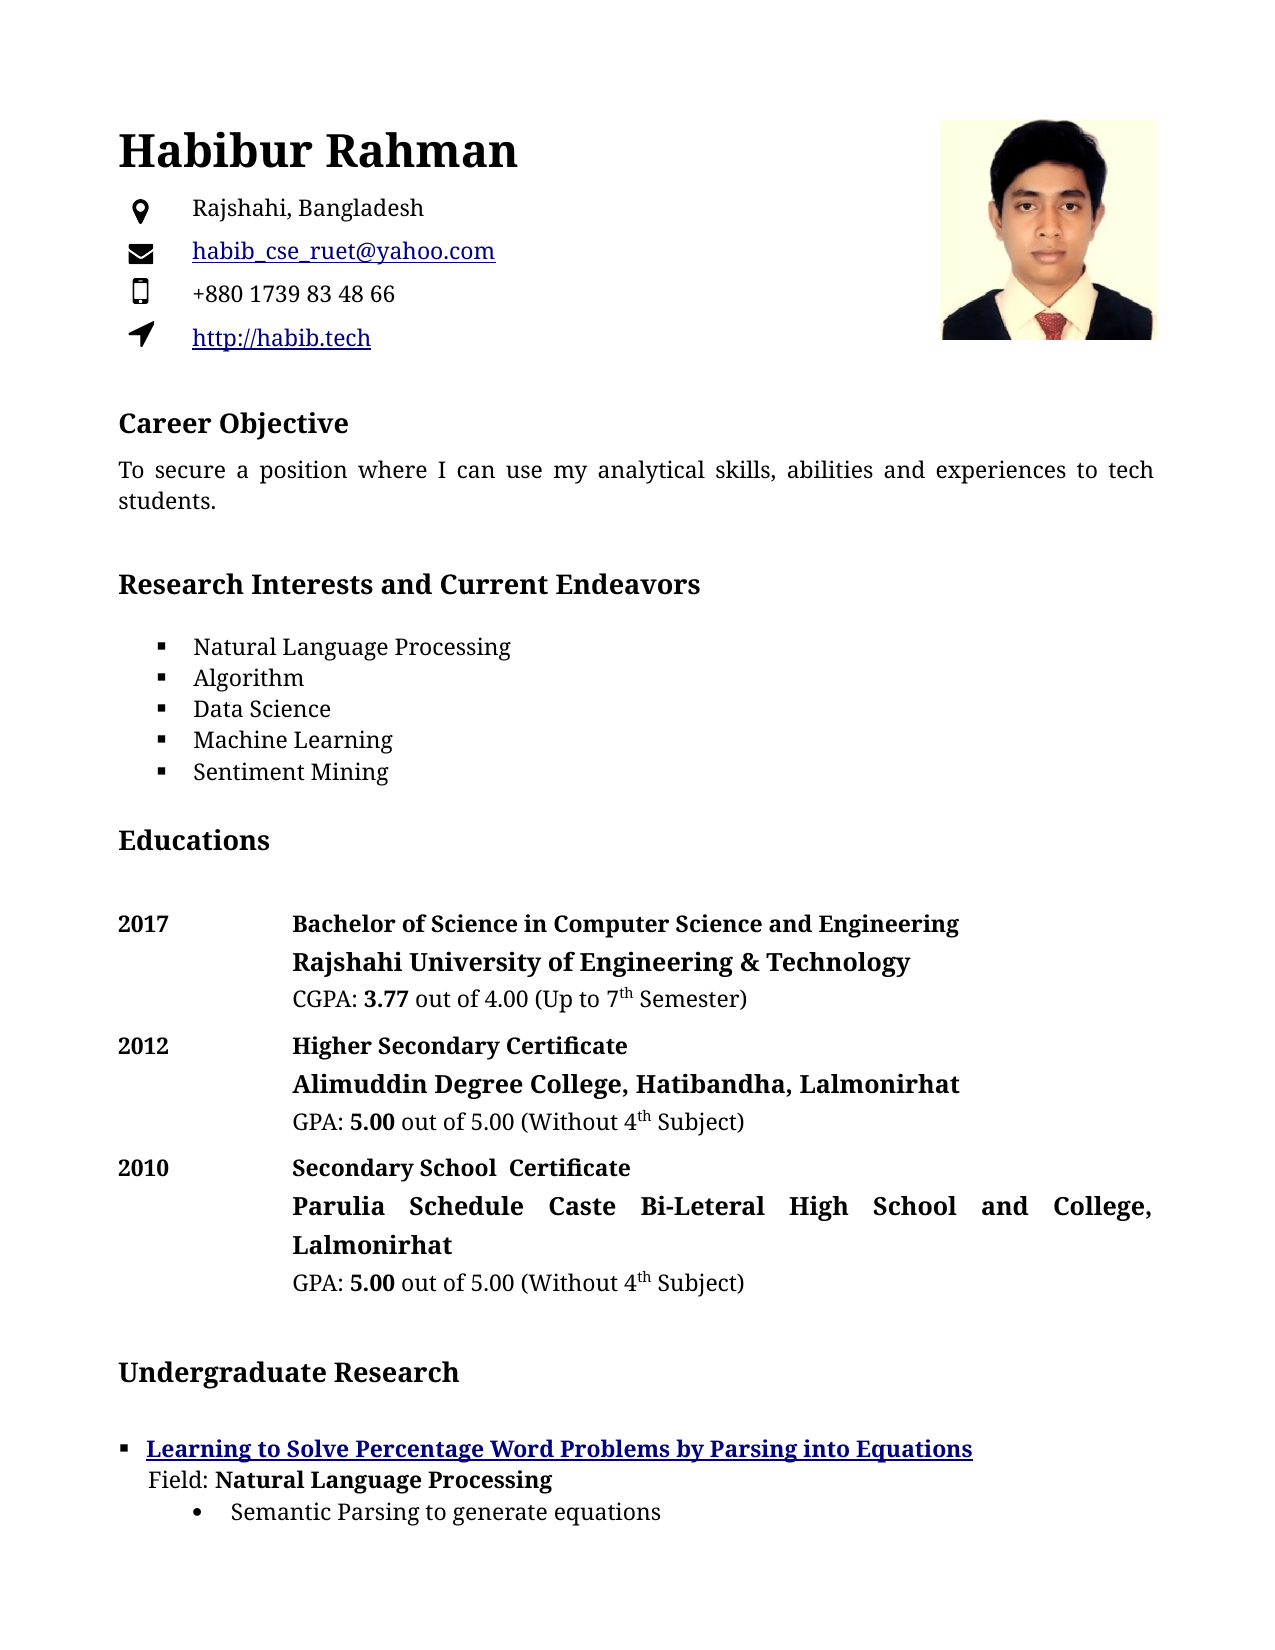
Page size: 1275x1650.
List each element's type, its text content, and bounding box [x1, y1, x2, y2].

text habib_cse_ruet@yahoo.com [192, 235, 940, 267]
text Rajshahi, Bangladesh [192, 192, 940, 223]
text Research Interests and Current Endeavors [118, 565, 1157, 602]
text Field: Natural Language Processing [118, 1464, 1157, 1496]
text Educations [118, 821, 1157, 858]
text http://habib.tech [192, 322, 1157, 353]
text Career Objective [118, 405, 1157, 442]
table_cell Secondary School Certificate Parulia Schedule Caste Bi-Leteral High School and College, Lalmonirhat GPA: 5.00 out of 5.00 (Without 4th Subject) [286, 1147, 1159, 1308]
list Learning to Solve Percentage Word Problems by Parsing into Equations [118, 1433, 1157, 1464]
table_cell 2012 [118, 1025, 286, 1147]
text To secure a position where I can use my analytical skills, abilities and experiences to tech students. [118, 454, 1157, 516]
list Natural Language Processing [156, 631, 1157, 662]
text +880 1739 83 48 66 [192, 278, 940, 310]
list Semantic Parsing to generate equations [193, 1496, 1157, 1527]
list Machine Learning [156, 724, 1157, 756]
table_header Bachelor of Science in Computer Science and Engineering Rajshahi University of Engineering & Technology CGPA: 3.77 out of 4.00 (Up to 7th Semester) [286, 903, 1159, 1024]
text Undergraduate Research [118, 1353, 1157, 1390]
list Sentiment Mining [156, 756, 1157, 787]
table_header 2017 [118, 903, 286, 1024]
text Habibur Rahman [118, 118, 1157, 181]
list Algorithm [156, 662, 1157, 693]
table_cell 2010 [118, 1147, 286, 1308]
table_cell Higher Secondary Certificate Alimuddin Degree College, Hatibandha, Lalmonirhat GPA: 5.00 out of 5.00 (Without 4th Subject) [286, 1025, 1159, 1147]
list Data Science [156, 693, 1157, 724]
